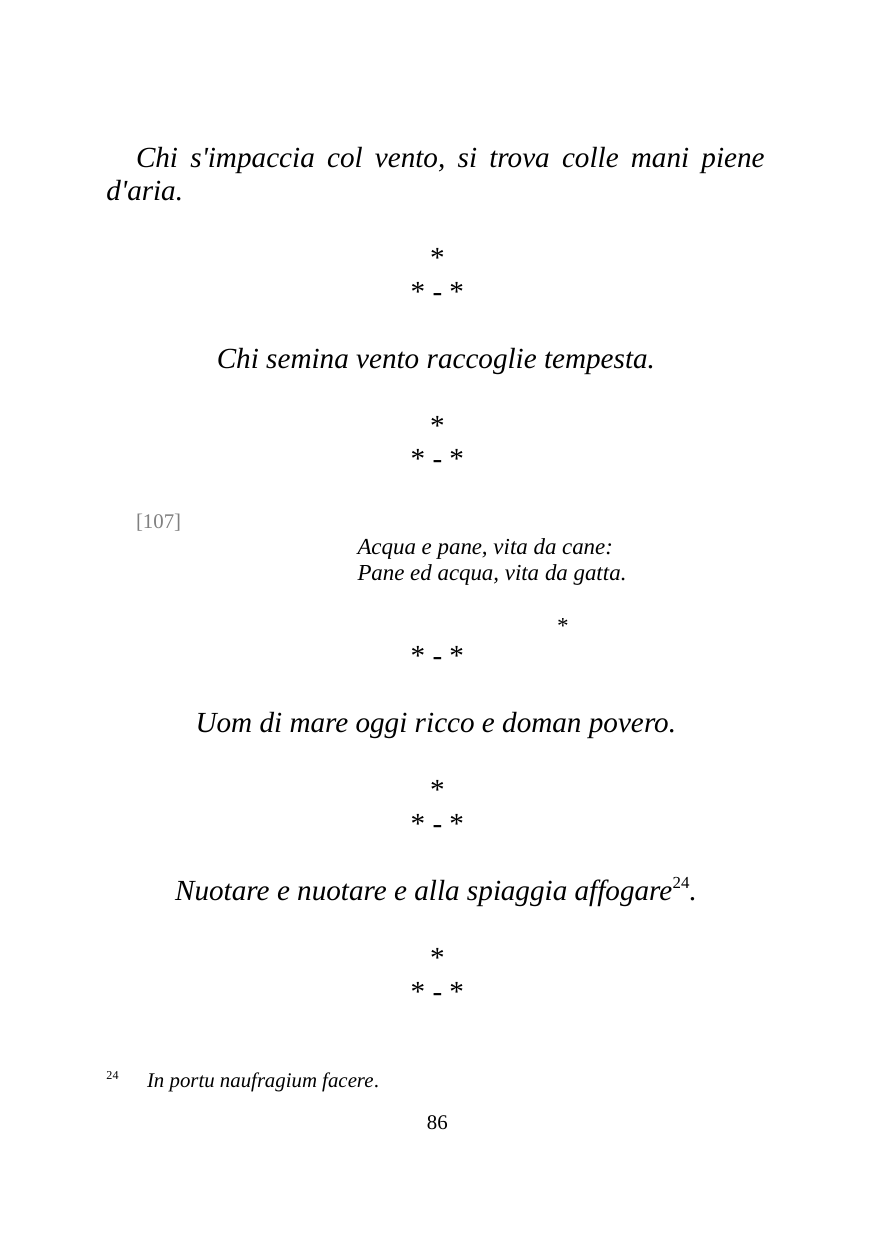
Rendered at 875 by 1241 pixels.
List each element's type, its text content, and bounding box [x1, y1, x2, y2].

text Chi s'impaccia col vento, si trova colle mani piene d'aria. [106, 140, 768, 207]
text * - * [106, 806, 768, 839]
text * - * [106, 974, 768, 1007]
text * [106, 772, 768, 806]
text In portu naufragium facere. [106, 1068, 768, 1092]
text Chi semina vento raccoglie tempesta. [106, 341, 768, 374]
text [107] [106, 509, 768, 533]
text * [106, 940, 768, 974]
text * [106, 408, 768, 442]
text Pane ed acqua, vita da gatta. [357, 559, 768, 586]
text Acqua e pane, vita da cane: [357, 533, 768, 559]
text * [106, 240, 768, 274]
text * - * [106, 638, 768, 672]
text Uom di mare oggi ricco e doman povero. [106, 705, 768, 739]
text * - * [106, 442, 768, 475]
text * - * [106, 274, 768, 307]
text Nuotare e nuotare e alla spiaggia affogare. [106, 873, 768, 907]
text * [357, 612, 768, 638]
